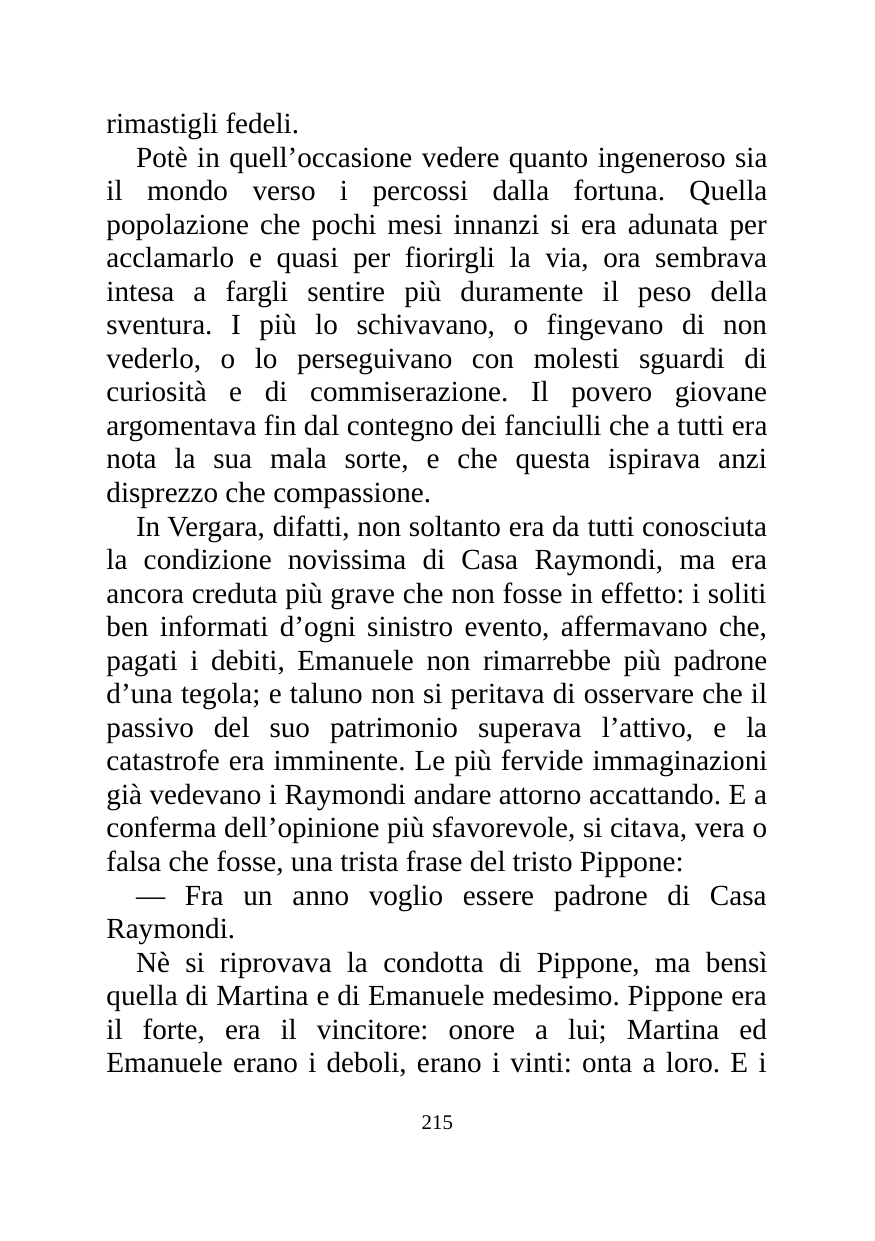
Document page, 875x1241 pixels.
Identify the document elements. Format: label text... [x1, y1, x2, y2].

text rimastigli fedeli. [106, 106, 768, 140]
text Nè si riprovava la condotta di Pippone, ma bensì quella di Martina e di Emanuele medesimo. Pippone era il forte, era il vincitore: onore a lui; Martina ed Emanuele erano i deboli, erano i vinti: onta a loro. E i [106, 945, 768, 1079]
text In Vergara, difatti, non soltanto era da tutti conosciuta la condizione novissima di Casa Raymondi, ma era ancora creduta più grave che non fosse in effetto: i soliti ben informati d’ogni sinistro evento, affermavano che, pagati i debiti, Emanuele non rimarrebbe più padrone d’una tegola; e taluno non si peritava di osservare che il passivo del suo patrimonio superava l’attivo, e la catastrofe era imminente. Le più fervide immaginazioni già vedevano i Raymondi andare attorno accattando. E a conferma dell’opinione più sfavorevole, si citava, vera o falsa che fosse, una trista frase del tristo Pippone: [106, 509, 768, 878]
text Potè in quell’occasione vedere quanto ingeneroso sia il mondo verso i percossi dalla fortuna. Quella popolazione che pochi mesi innanzi si era adunata per acclamarlo e quasi per fiorirgli la via, ora sembrava intesa a fargli sentire più duramente il peso della sventura. I più lo schivavano, o fingevano di non vederlo, o lo perseguivano con molesti sguardi di curiosità e di commiserazione. Il povero giovane argomentava fin dal contegno dei fanciulli che a tutti era nota la sua mala sorte, e che questa ispirava anzi disprezzo che compassione. [106, 140, 768, 509]
text — Fra un anno voglio essere padrone di Casa Raymondi. [106, 878, 768, 945]
